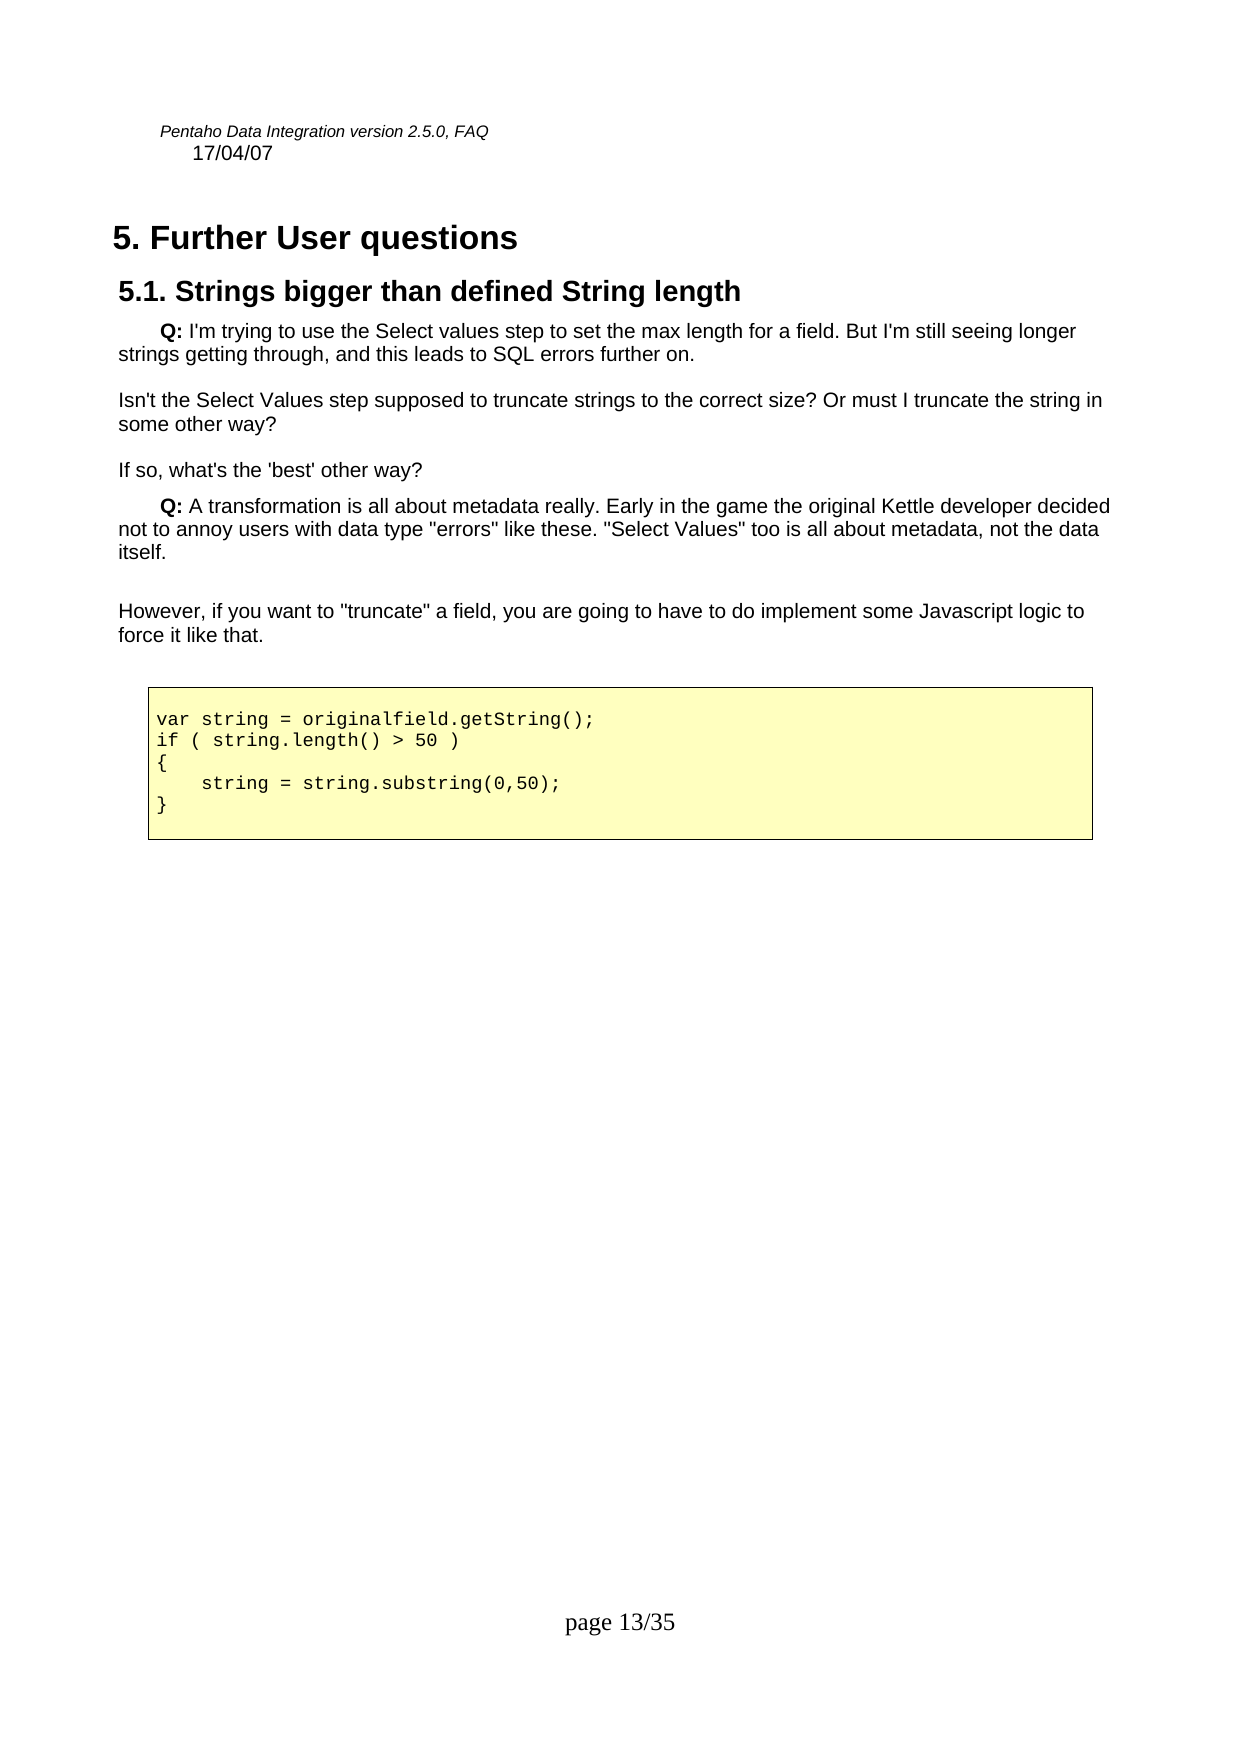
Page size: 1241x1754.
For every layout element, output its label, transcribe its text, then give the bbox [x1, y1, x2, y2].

text var string = originalfield.getString(); [149, 708, 1092, 729]
text } [149, 793, 1092, 814]
text Q: I'm trying to use the Select values step to set the max length for a field. But I'm still seeing longer strings getting through, and this leads to SQL errors further on. Isn't the Select Values step supposed to truncate strings to the correct size? Or must I truncate the string in some other way? If so, what's the 'best' other way? [118, 319, 1122, 482]
text { [149, 750, 1092, 772]
text if ( string.length() > 50 ) [149, 729, 1092, 750]
text However, if you want to "truncate" a field, you are going to have to do implement some Javascript logic to force it like that. [118, 577, 1122, 646]
text string = string.substring(0,50); [149, 772, 1092, 793]
subtitle Strings bigger than defined String length [118, 275, 1122, 308]
subtitle Further User questions [118, 219, 1122, 257]
text Q: A transformation is all about metadata really. Early in the game the original Kettle developer decided not to annoy users with data type "errors" like these. "Select Values" too is all about metadata, not the data itself. [118, 494, 1122, 564]
